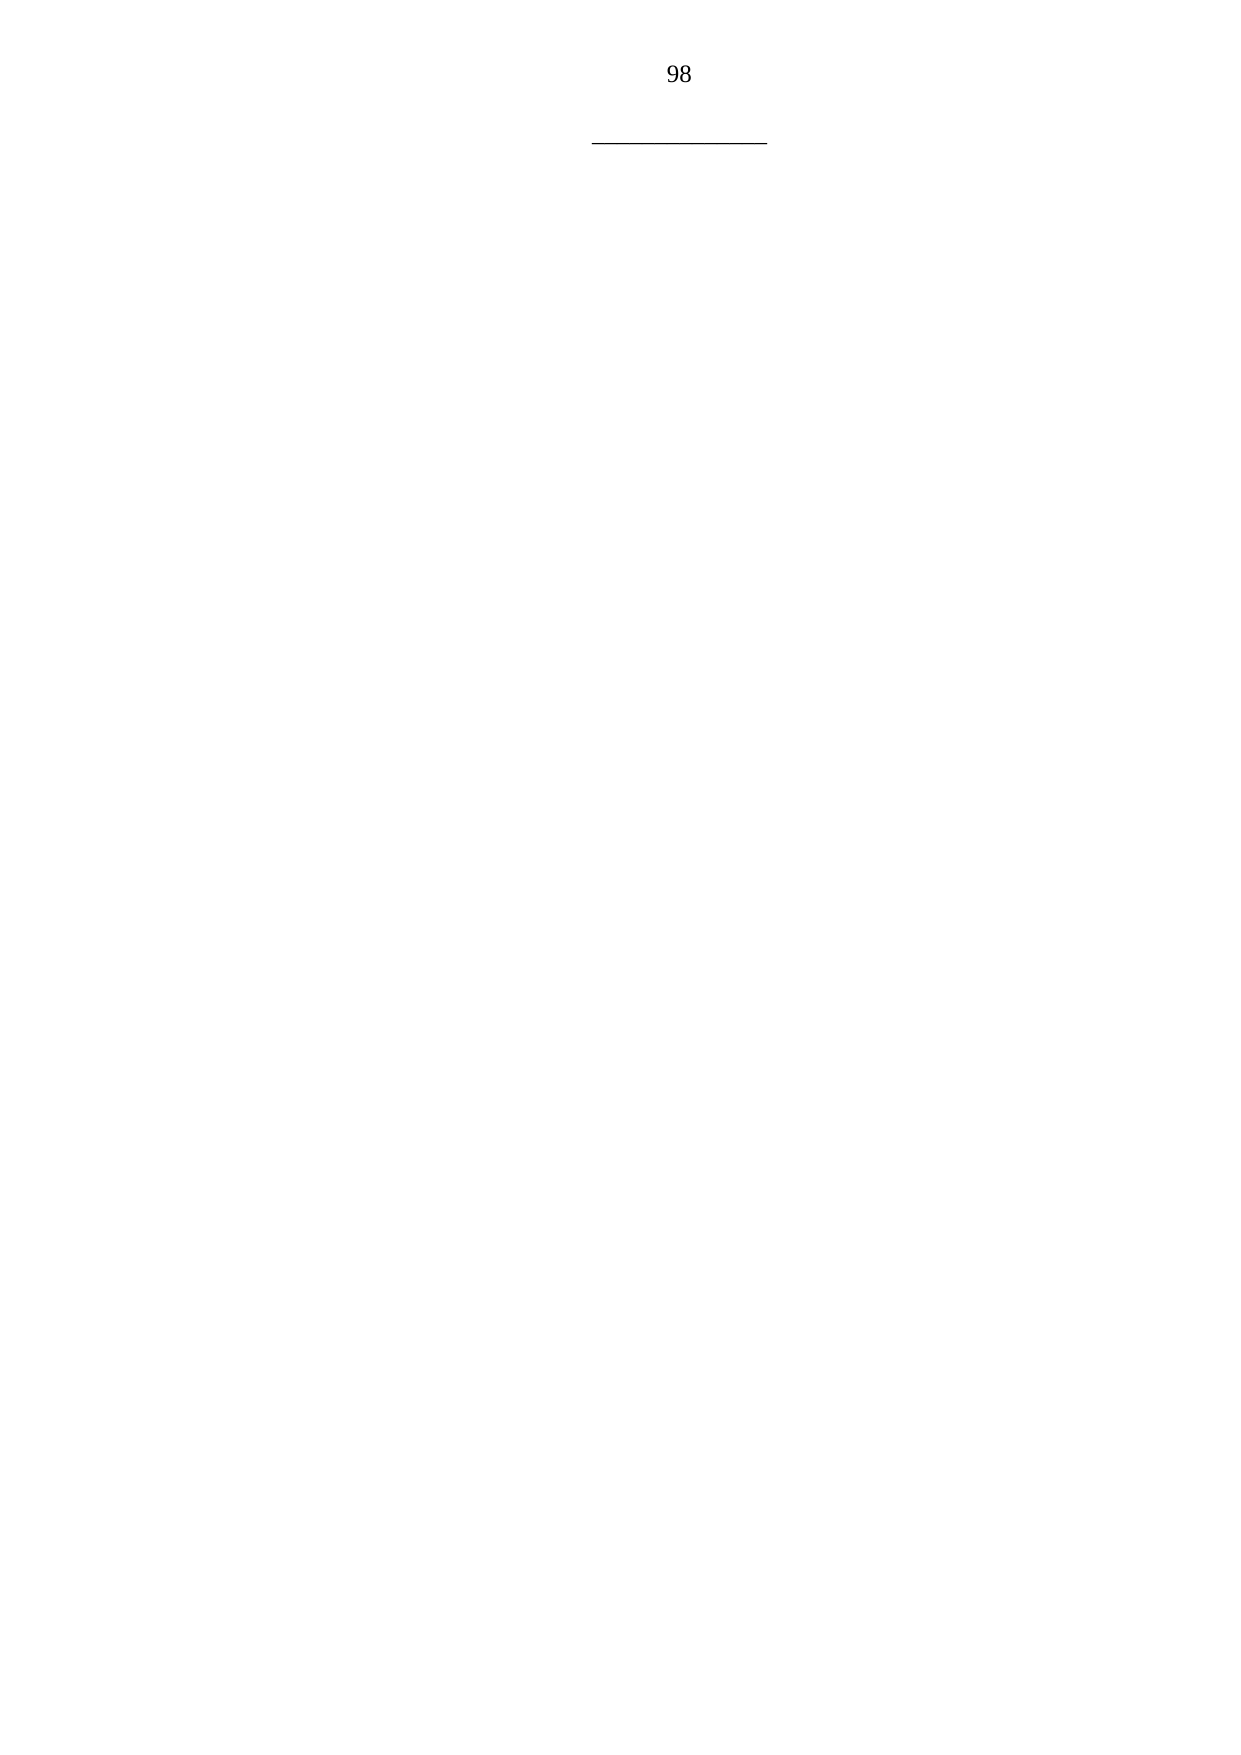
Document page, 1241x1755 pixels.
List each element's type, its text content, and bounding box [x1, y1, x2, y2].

text ______________ [177, 118, 1181, 147]
